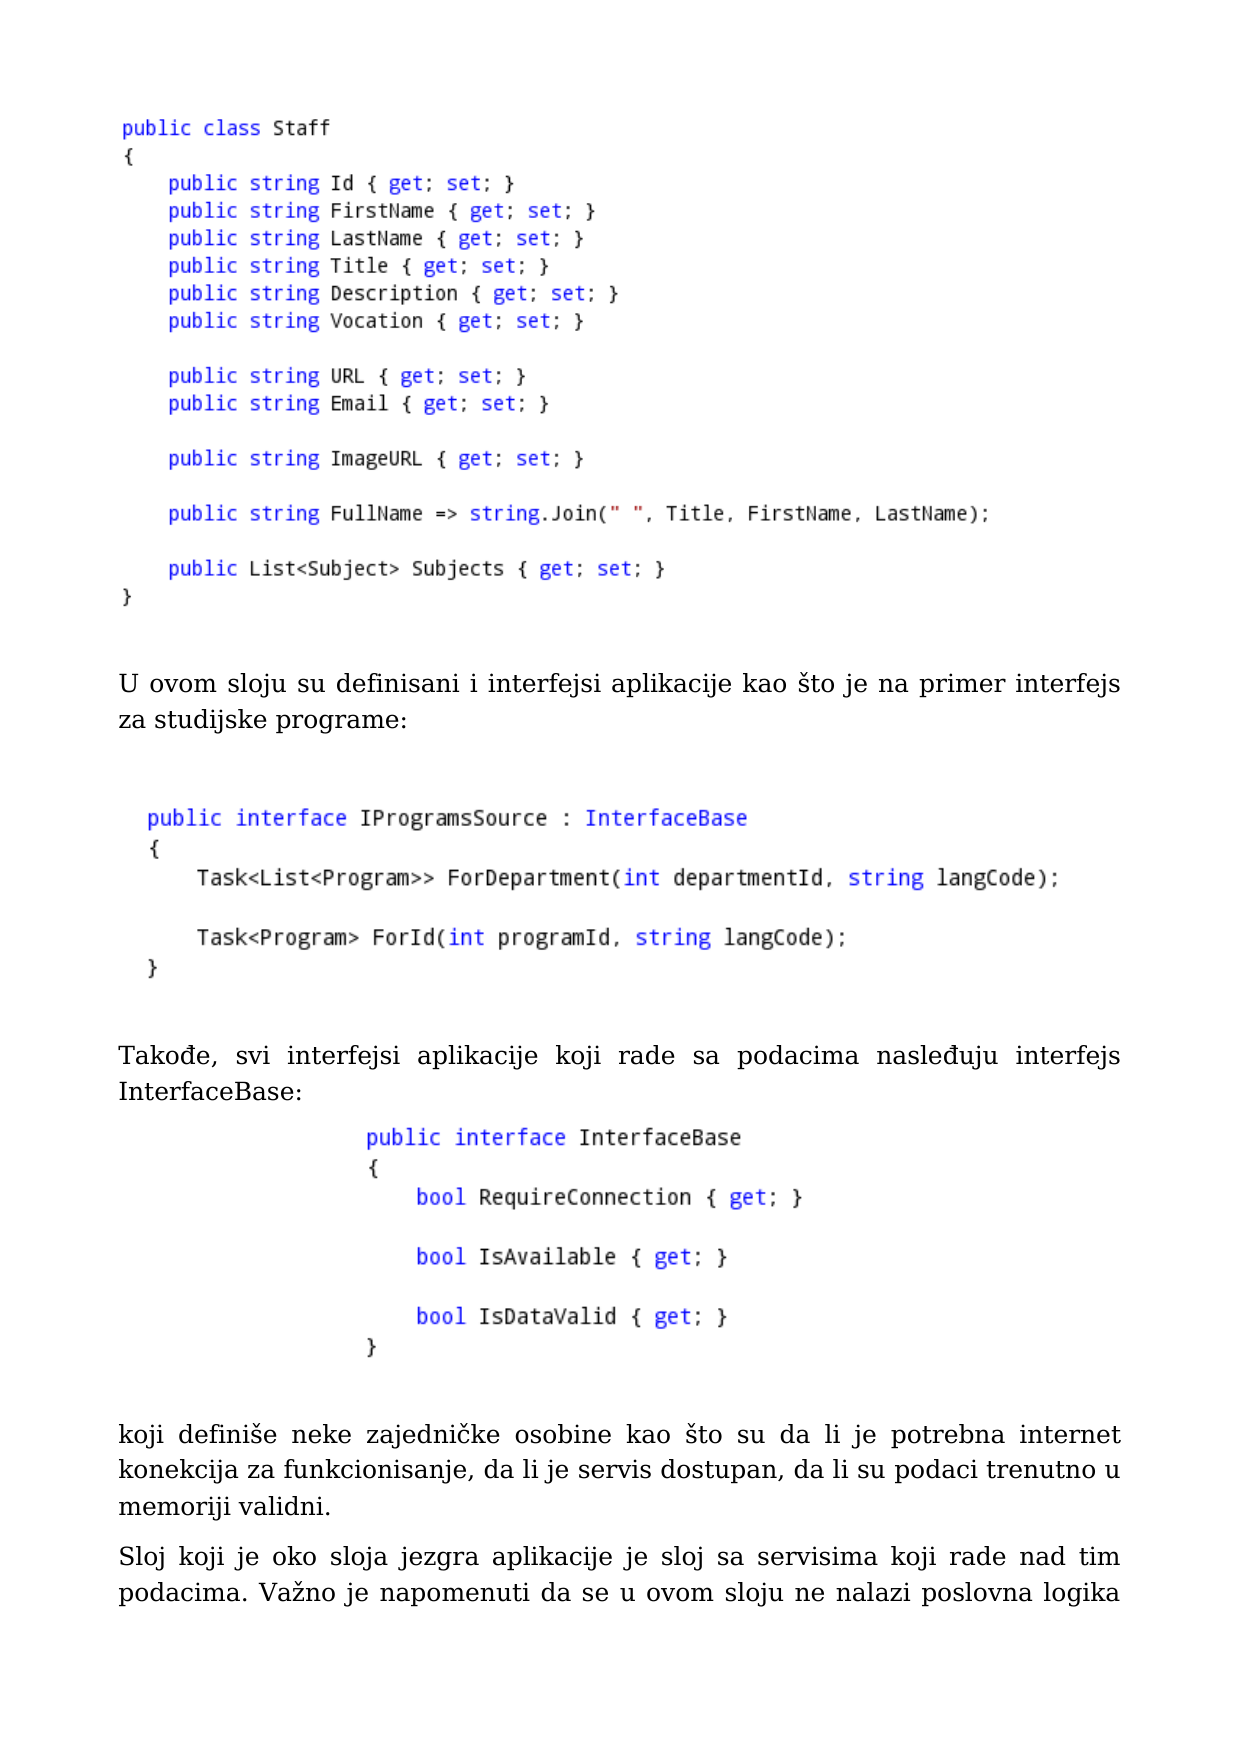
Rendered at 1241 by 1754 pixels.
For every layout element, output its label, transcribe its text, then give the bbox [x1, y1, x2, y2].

picture [354, 1125, 886, 1362]
text Sloj koji je oko sloja jezgra aplikacije je sloj sa servisima koji rade nad tim podacima. Važno je napomenuti da se u ovom sloju ne nalazi poslovna logika [118, 1541, 1122, 1607]
text Takođe, svi interfejsi aplikacije koji rade sa podacima nasleđuju interfejs InterfaceBase: [118, 1039, 1122, 1105]
text U ovom sloju su definisani i interfejsi aplikacije kao što je na primer interfejs za studijske programe: [118, 668, 1122, 734]
picture [118, 118, 1123, 612]
text koji definiše neke zajedničke osobine kao što su da li je potrebna internet konekcija za funkcionisanje, da li je servis dostupan, da li su podaci trenutno u memoriji validni. [118, 1418, 1122, 1520]
picture [146, 804, 1094, 983]
